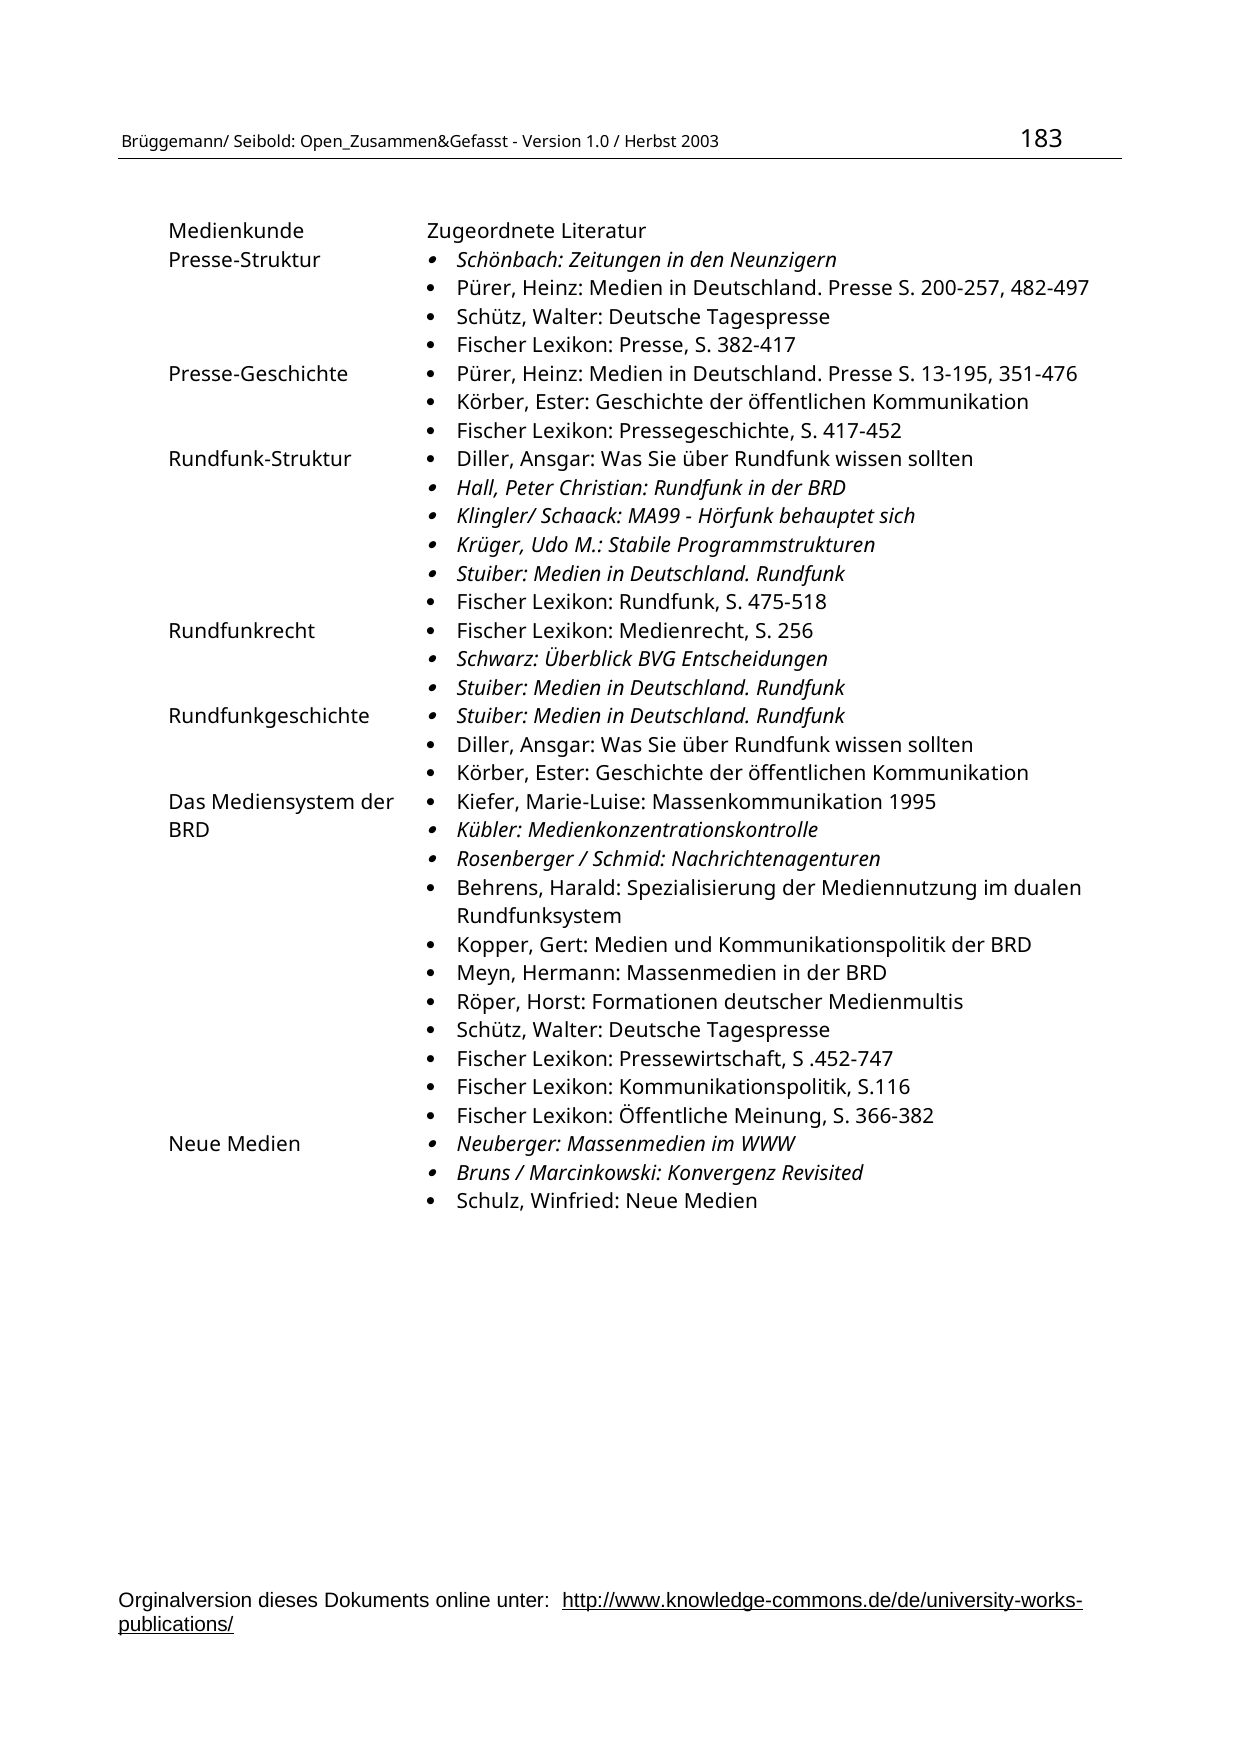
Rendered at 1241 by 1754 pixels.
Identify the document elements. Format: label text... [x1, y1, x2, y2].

table_cell Presse-Struktur [168, 245, 427, 359]
table_cell Kiefer, Marie-Luise: Massenkommunikation 1995 Kübler: Medienkonzentrationskontrolle Rosenberger / Schmid: Nachrichtenagenturen Behrens, Harald: Spezialisierung der Mediennutzung im dualen Rundfunksystem Kopper, Gert: Medien und Kommunikationspolitik der BRD Meyn, Hermann: Massenmedien in der BRD Röper, Horst: Formationen deutscher Medienmultis Schütz, Walter: Deutsche Tagespresse Fischer Lexikon: Pressewirtschaft, S .452-747 Fischer Lexikon: Kommunikationspolitik, S.116 Fischer Lexikon: Öffentliche Meinung, S. 366-382 [427, 787, 1122, 1129]
table_cell Rundfunkgeschichte [168, 701, 427, 787]
table_cell Fischer Lexikon: Medienrecht, S. 256 Schwarz: Überblick BVG Entscheidungen Stuiber: Medien in Deutschland. Rundfunk [427, 616, 1122, 701]
table_cell Schönbach: Zeitungen in den Neunzigern Pürer, Heinz: Medien in Deutschland. Presse S. 200-257, 482-497 Schütz, Walter: Deutsche Tagespresse Fischer Lexikon: Presse, S. 382-417 [427, 245, 1122, 359]
table_cell Rundfunk-Struktur [168, 444, 427, 616]
table_cell Neue Medien [168, 1129, 427, 1215]
table_cell Das Mediensystem der BRD [168, 787, 427, 1129]
table_header Medienkunde [168, 216, 427, 244]
table_cell Neuberger: Massenmedien im WWW Bruns / Marcinkowski: Konvergenz Revisited Schulz, Winfried: Neue Medien [427, 1129, 1122, 1215]
table_header Zugeordnete Literatur [427, 216, 1122, 244]
table_cell Pürer, Heinz: Medien in Deutschland. Presse S. 13-195, 351-476 Körber, Ester: Geschichte der öffentlichen Kommunikation Fischer Lexikon: Pressegeschichte, S. 417-452 [427, 359, 1122, 444]
table_cell Stuiber: Medien in Deutschland. Rundfunk Diller, Ansgar: Was Sie über Rundfunk wissen sollten Körber, Ester: Geschichte der öffentlichen Kommunikation [427, 701, 1122, 787]
table_cell Rundfunkrecht [168, 616, 427, 701]
table_cell Presse-Geschichte [168, 359, 427, 444]
table_cell Diller, Ansgar: Was Sie über Rundfunk wissen sollten Hall, Peter Christian: Rundfunk in der BRD Klingler/ Schaack: MA99 - Hörfunk behauptet sich Krüger, Udo M.: Stabile Programmstrukturen Stuiber: Medien in Deutschland. Rundfunk Fischer Lexikon: Rundfunk, S. 475-518 [427, 444, 1122, 616]
